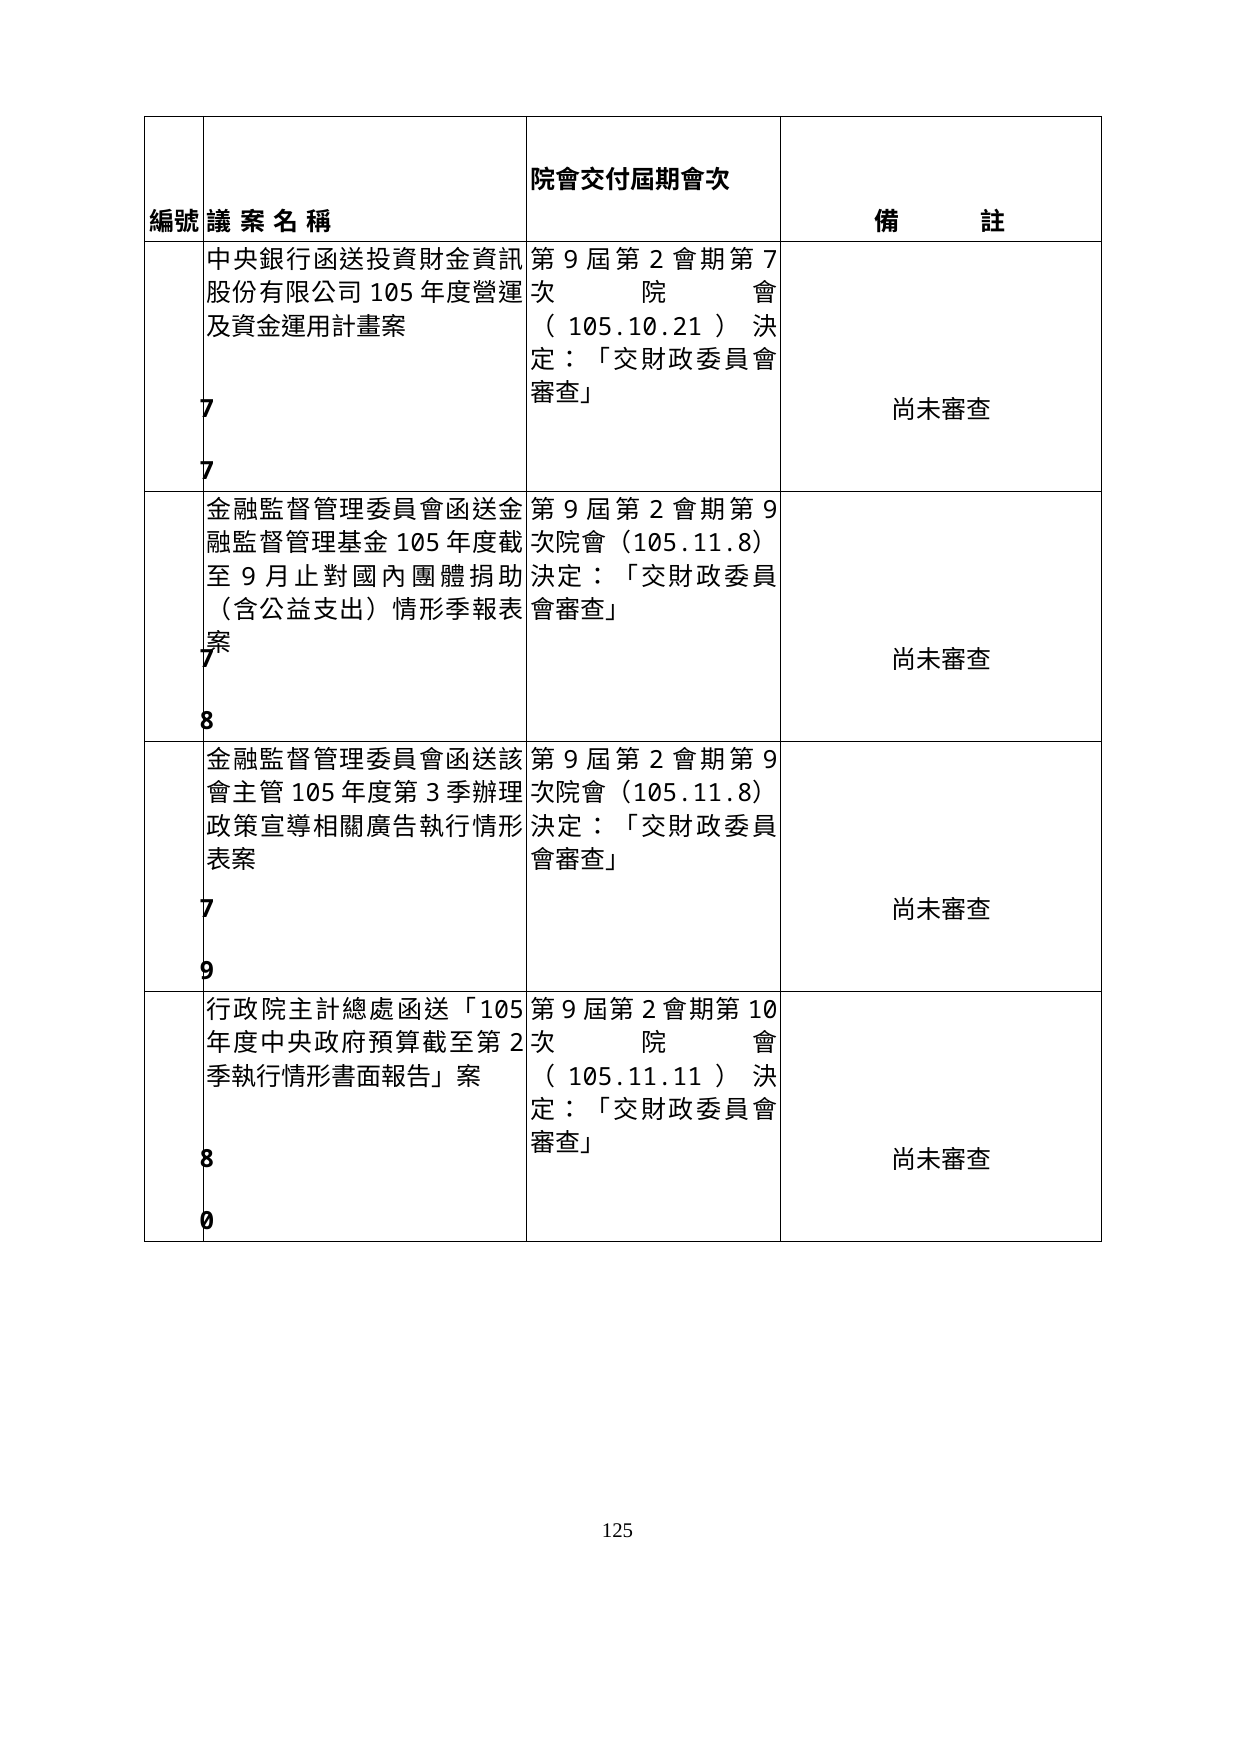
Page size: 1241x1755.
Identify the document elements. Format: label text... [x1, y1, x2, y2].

table_cell [145, 742, 203, 991]
table_cell [145, 992, 203, 1241]
table_cell 第9屆第2會期第9次院會（105.11.8）決定：「交財政委員會審查」 [527, 492, 780, 741]
table_cell 中央銀行函送投資財金資訊股份有限公司105年度營運及資金運用計畫案 [204, 242, 526, 491]
table_cell 尚未審查 [781, 992, 1101, 1241]
table_cell 行政院主計總處函送「105年度中央政府預算截至第2季執行情形書面報告」案 [204, 992, 526, 1241]
table_cell 第9屆第2會期第10次院會（105.11.11）決定：「交財政委員會審查」 [527, 992, 780, 1241]
table_header 議案名稱 [204, 117, 526, 241]
table_cell 尚未審查 [781, 492, 1101, 741]
table_cell [145, 242, 203, 491]
table_header 院會交付屆期會次 [527, 117, 780, 241]
table_cell 第9屆第2會期第9次院會（105.11.8）決定：「交財政委員會審查」 [527, 742, 780, 991]
table_cell 金融監督管理委員會函送金融監督管理基金105年度截至9月止對國內團體捐助（含公益支出）情形季報表案 [204, 492, 526, 741]
table_cell 第9屆第2會期第7次院會（105.10.21）決定：「交財政委員會審查」 [527, 242, 780, 491]
table_header 編號 [145, 117, 203, 241]
table_header 備 註 [781, 117, 1101, 241]
table_cell [145, 492, 203, 741]
table_cell 尚未審查 [781, 742, 1101, 991]
table_cell 金融監督管理委員會函送該會主管105年度第3季辦理政策宣導相關廣告執行情形表案 [204, 742, 526, 991]
table_cell 尚未審查 [781, 242, 1101, 491]
